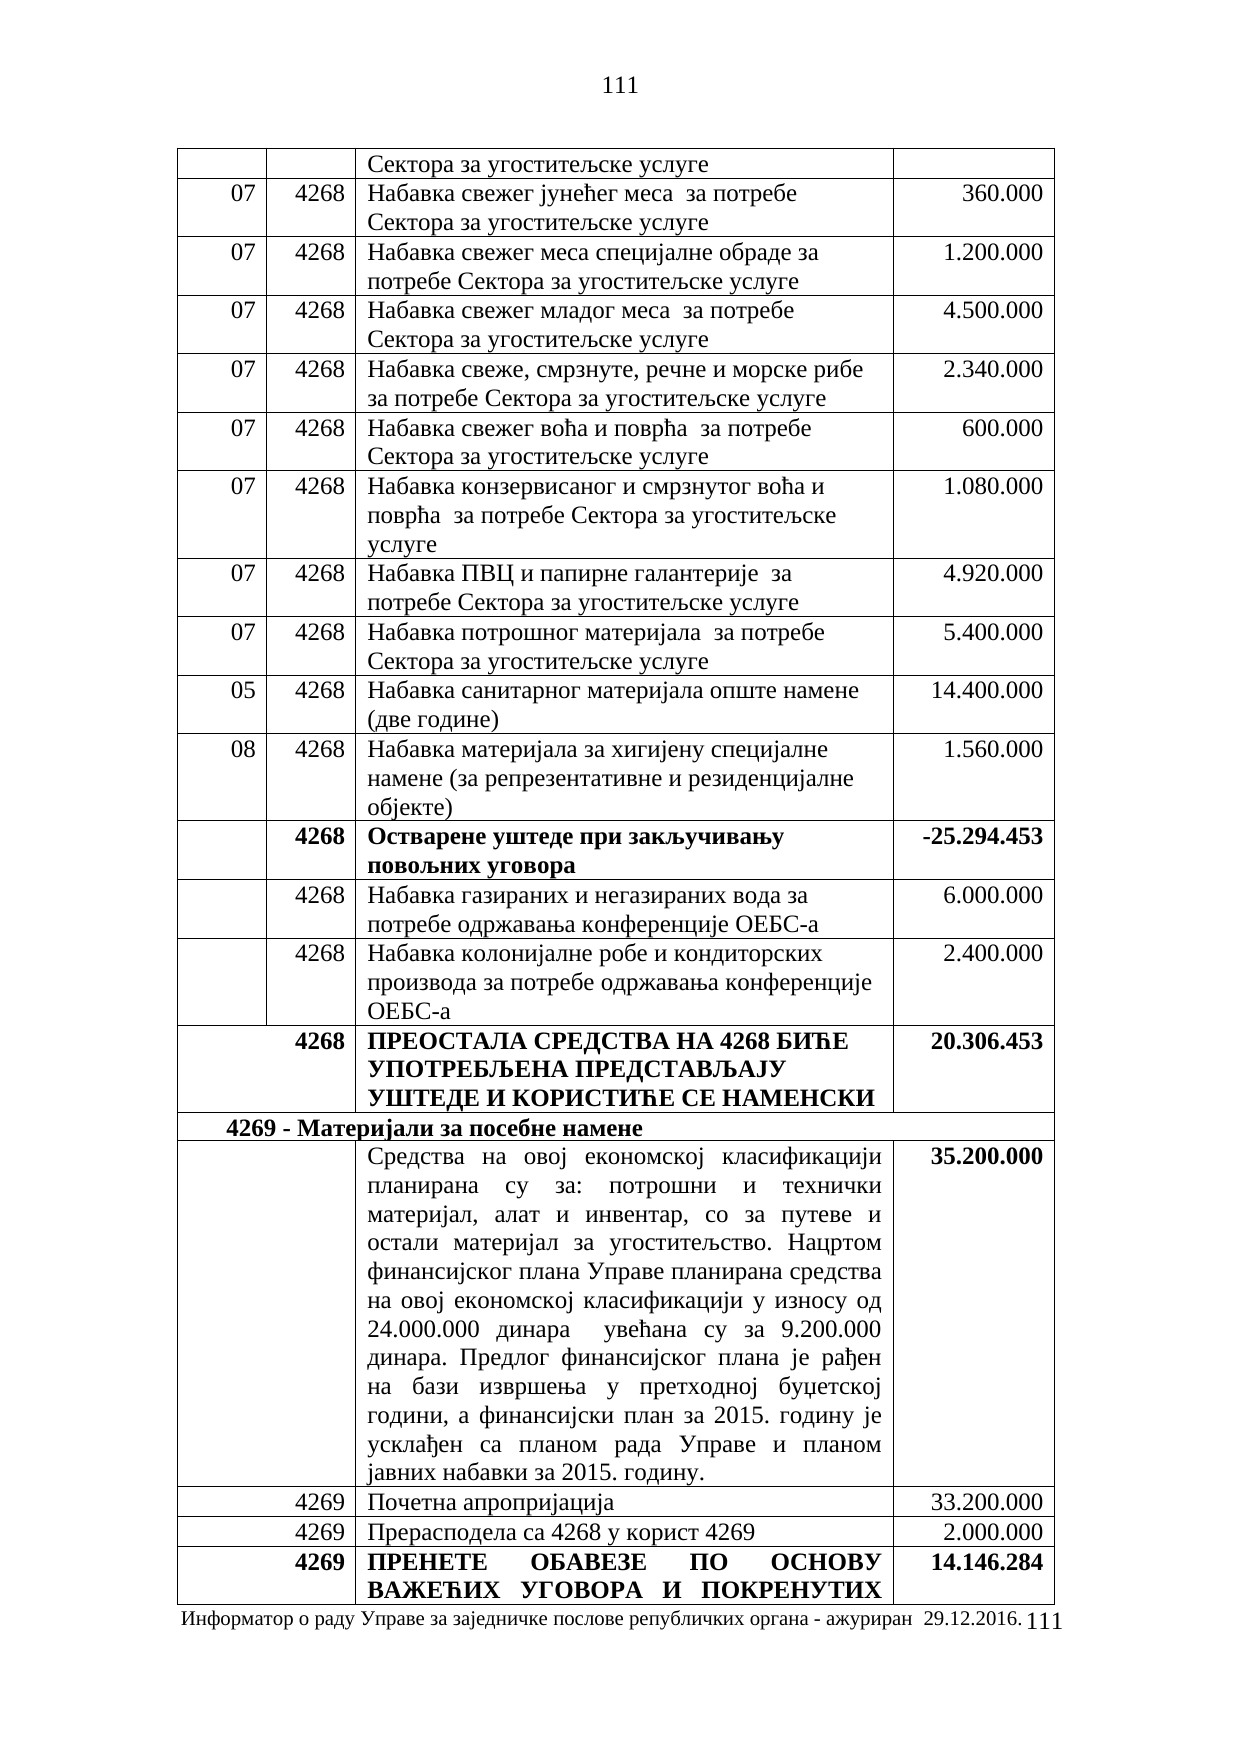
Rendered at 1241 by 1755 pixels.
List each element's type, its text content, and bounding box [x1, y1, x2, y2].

table_cell Набавка свежег младог меса за потребе Сектора за угоститељске услуге [356, 296, 893, 353]
table_cell 1.560.000 [894, 734, 1054, 820]
table_cell [178, 939, 266, 1025]
table_cell [267, 149, 355, 177]
table_cell 4268 [267, 559, 355, 616]
table_cell 07 [178, 617, 266, 674]
table_cell 4268 [267, 296, 355, 353]
table_cell Набавка материјала за хигијену специјалне намене (за репрезентативне и резиденцијалне објекте) [356, 734, 893, 820]
table_cell 2.000.000 [894, 1517, 1054, 1546]
table_cell ПРЕНЕТЕ ОБАВЕЗЕ ПО ОСНОВУ ВАЖЕЋИХ УГОВОРА И ПОКРЕНУТИХ [356, 1547, 893, 1604]
table_cell Набавка свежег јунећег меса за потребе Сектора за угоститељске услуге [356, 179, 893, 236]
table_cell [178, 880, 266, 937]
table_cell 14.400.000 [894, 676, 1054, 733]
table_cell 4269 [178, 1547, 355, 1604]
table_cell 4.500.000 [894, 296, 1054, 353]
table_cell 4268 [267, 617, 355, 674]
table_cell Набавка свежег воћа и поврћа за потребе Сектора за угоститељске услуге [356, 413, 893, 470]
table_cell 2.400.000 [894, 939, 1054, 1025]
table_cell ПРЕОСТАЛА СРЕДСТВА НА 4268 БИЋЕ УПОТРЕБЉЕНА ПРЕДСТАВЉАЈУ УШТЕДЕ И КОРИСТИЋЕ СЕ НАМЕНСКИ [356, 1026, 893, 1112]
table_cell 4269 [178, 1487, 355, 1516]
table_cell 4268 [267, 237, 355, 294]
table_cell Набавка потрошног материјала за потребе Сектора за угоститељске услуге [356, 617, 893, 674]
table_cell 600.000 [894, 413, 1054, 470]
table_cell 4268 [267, 413, 355, 470]
table_cell 1.080.000 [894, 471, 1054, 557]
table_cell [178, 821, 266, 879]
table_cell 08 [178, 734, 266, 820]
table_cell Остварене уштеде при закључивању повољних уговора [356, 821, 893, 879]
table_cell 4269 - Материјали за посебне намене [178, 1113, 1054, 1140]
table_cell 20.306.453 [894, 1026, 1054, 1112]
table_cell [178, 149, 266, 177]
table_cell -25.294.453 [894, 821, 1054, 879]
table_cell 4.920.000 [894, 559, 1054, 616]
table_cell 4269 [178, 1517, 355, 1546]
table_cell 6.000.000 [894, 880, 1054, 937]
table_cell Сектора за угоститељске услуге [356, 149, 893, 177]
table_cell 07 [178, 559, 266, 616]
table_cell Почетна апропријација [356, 1487, 893, 1516]
table_cell [178, 1141, 355, 1486]
table_cell [894, 149, 1054, 177]
table_cell 4268 [267, 821, 355, 879]
table_cell 05 [178, 676, 266, 733]
table_cell Прерасподела са 4268 у корист 4269 [356, 1517, 893, 1546]
table_cell 1.200.000 [894, 237, 1054, 294]
table_cell 07 [178, 237, 266, 294]
table_cell 4268 [267, 734, 355, 820]
table_cell Средства на овој економској класификацији планирана су за: потрошни и технички материјал, алат и инвентар, со за путеве и остали материјал за угоститељство. Нацртом финансијског плана Управе планирана средства на овој економској класификацији у износу од 24.000.000 динара увећана су за 9.200.000 динара. Предлог финансијског плана је рађен на бази извршења у претходној буџетској години, а финансијски план за 2015. годину је усклађен са планом рада Управе и планом јавних набавки за 2015. годину. [356, 1141, 893, 1486]
table_cell Набавка ПВЦ и папирне галантерије за потребе Сектора за угоститељске услуге [356, 559, 893, 616]
table_cell 2.340.000 [894, 354, 1054, 412]
table_cell Набавка колонијалне робе и кондиторских производа за потребе одржавања конференције ОЕБС-а [356, 939, 893, 1025]
table_cell 4268 [267, 471, 355, 557]
table_cell 5.400.000 [894, 617, 1054, 674]
table_cell 4268 [267, 880, 355, 937]
table_cell Набавка газираних и негазираних вода за потребе одржавања конференције ОЕБС-а [356, 880, 893, 937]
table_cell 07 [178, 296, 266, 353]
table_cell Набавка конзервисаног и смрзнутог воћа и поврћа за потребе Сектора за угоститељске услуге [356, 471, 893, 557]
table_cell Набавка санитарног материјала опште намене (две године) [356, 676, 893, 733]
table_cell 360.000 [894, 179, 1054, 236]
table_cell 14.146.284 [894, 1547, 1054, 1604]
table_cell 07 [178, 413, 266, 470]
table_cell 4268 [178, 1026, 355, 1112]
table_cell 4268 [267, 179, 355, 236]
table_cell 07 [178, 471, 266, 557]
table_cell 07 [178, 179, 266, 236]
table_cell 35.200.000 [894, 1141, 1054, 1486]
table_cell Набавка свеже, смрзнуте, речне и морске рибе за потребе Сектора за угоститељске услуге [356, 354, 893, 412]
table_cell 33.200.000 [894, 1487, 1054, 1516]
table_cell 4268 [267, 354, 355, 412]
table_cell 07 [178, 354, 266, 412]
table_cell Набавка свежег меса специјалне обраде за потребе Сектора за угоститељске услуге [356, 237, 893, 294]
table_cell 4268 [267, 676, 355, 733]
table_cell 4268 [267, 939, 355, 1025]
